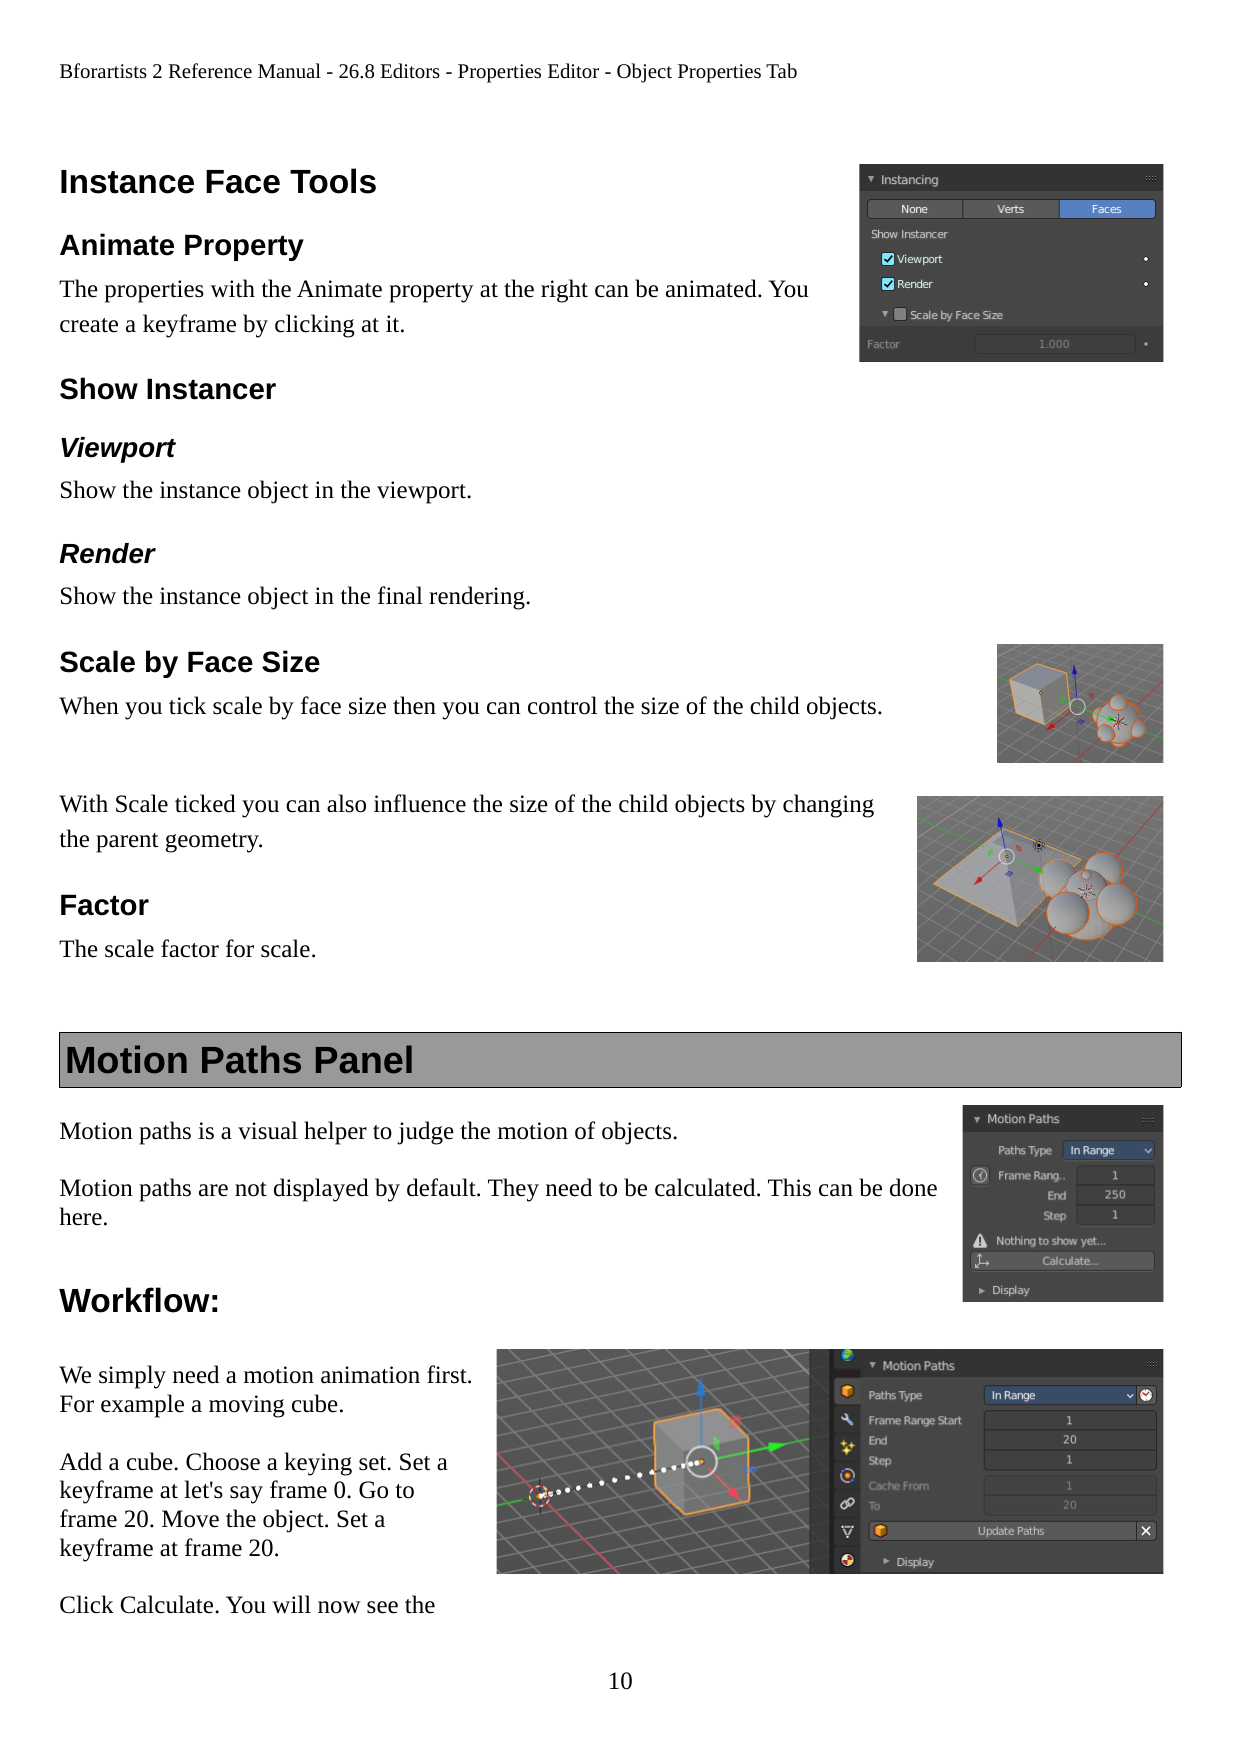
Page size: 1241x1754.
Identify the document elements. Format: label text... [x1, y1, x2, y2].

text Add a cube. Choose a keying set. Set a keyframe at let's say frame 0. Go to frame 20. Move the object. Set a keyframe at frame 20. [59, 1447, 496, 1562]
subtitle Viewport [59, 431, 1181, 463]
subtitle [1164, 228, 1181, 262]
text When you tick scale by face size then you can control the size of the child objects. [59, 691, 997, 720]
subtitle Show Instancer [59, 372, 1181, 406]
subtitle Workflow: [59, 1281, 1181, 1319]
subtitle Render [59, 537, 1181, 569]
picture [859, 164, 1164, 362]
text The properties with the Animate property at the right can be animated. You create a keyframe by clicking at it. [59, 274, 859, 337]
text Motion paths is a visual helper to judge the motion of objects. [59, 1116, 962, 1145]
subtitle [1164, 645, 1181, 679]
text Show the instance object in the final rendering. [59, 581, 1181, 610]
table_header Motion Paths Panel [60, 1033, 1181, 1087]
text With Scale ticked you can also influence the size of the child objects by changing the parent geometry. [59, 789, 1181, 853]
subtitle Animate Property [59, 228, 859, 262]
picture [917, 796, 1164, 962]
picture [997, 644, 1164, 763]
text The scale factor for scale. [59, 934, 917, 962]
picture [496, 1349, 1164, 1574]
subtitle Scale by Face Size [59, 645, 997, 679]
subtitle [1164, 887, 1181, 921]
text We simply need a motion animation first. For example a moving cube. [59, 1360, 496, 1418]
text Show the instance object in the viewport. [59, 475, 1181, 504]
text Motion paths are not displayed by default. They need to be calculated. This can be done here. [59, 1173, 962, 1231]
subtitle Instance Face Tools [59, 162, 1181, 201]
picture [962, 1105, 1164, 1302]
subtitle Factor [59, 887, 917, 921]
text Click Calculate. You will now see the [59, 1590, 1181, 1619]
